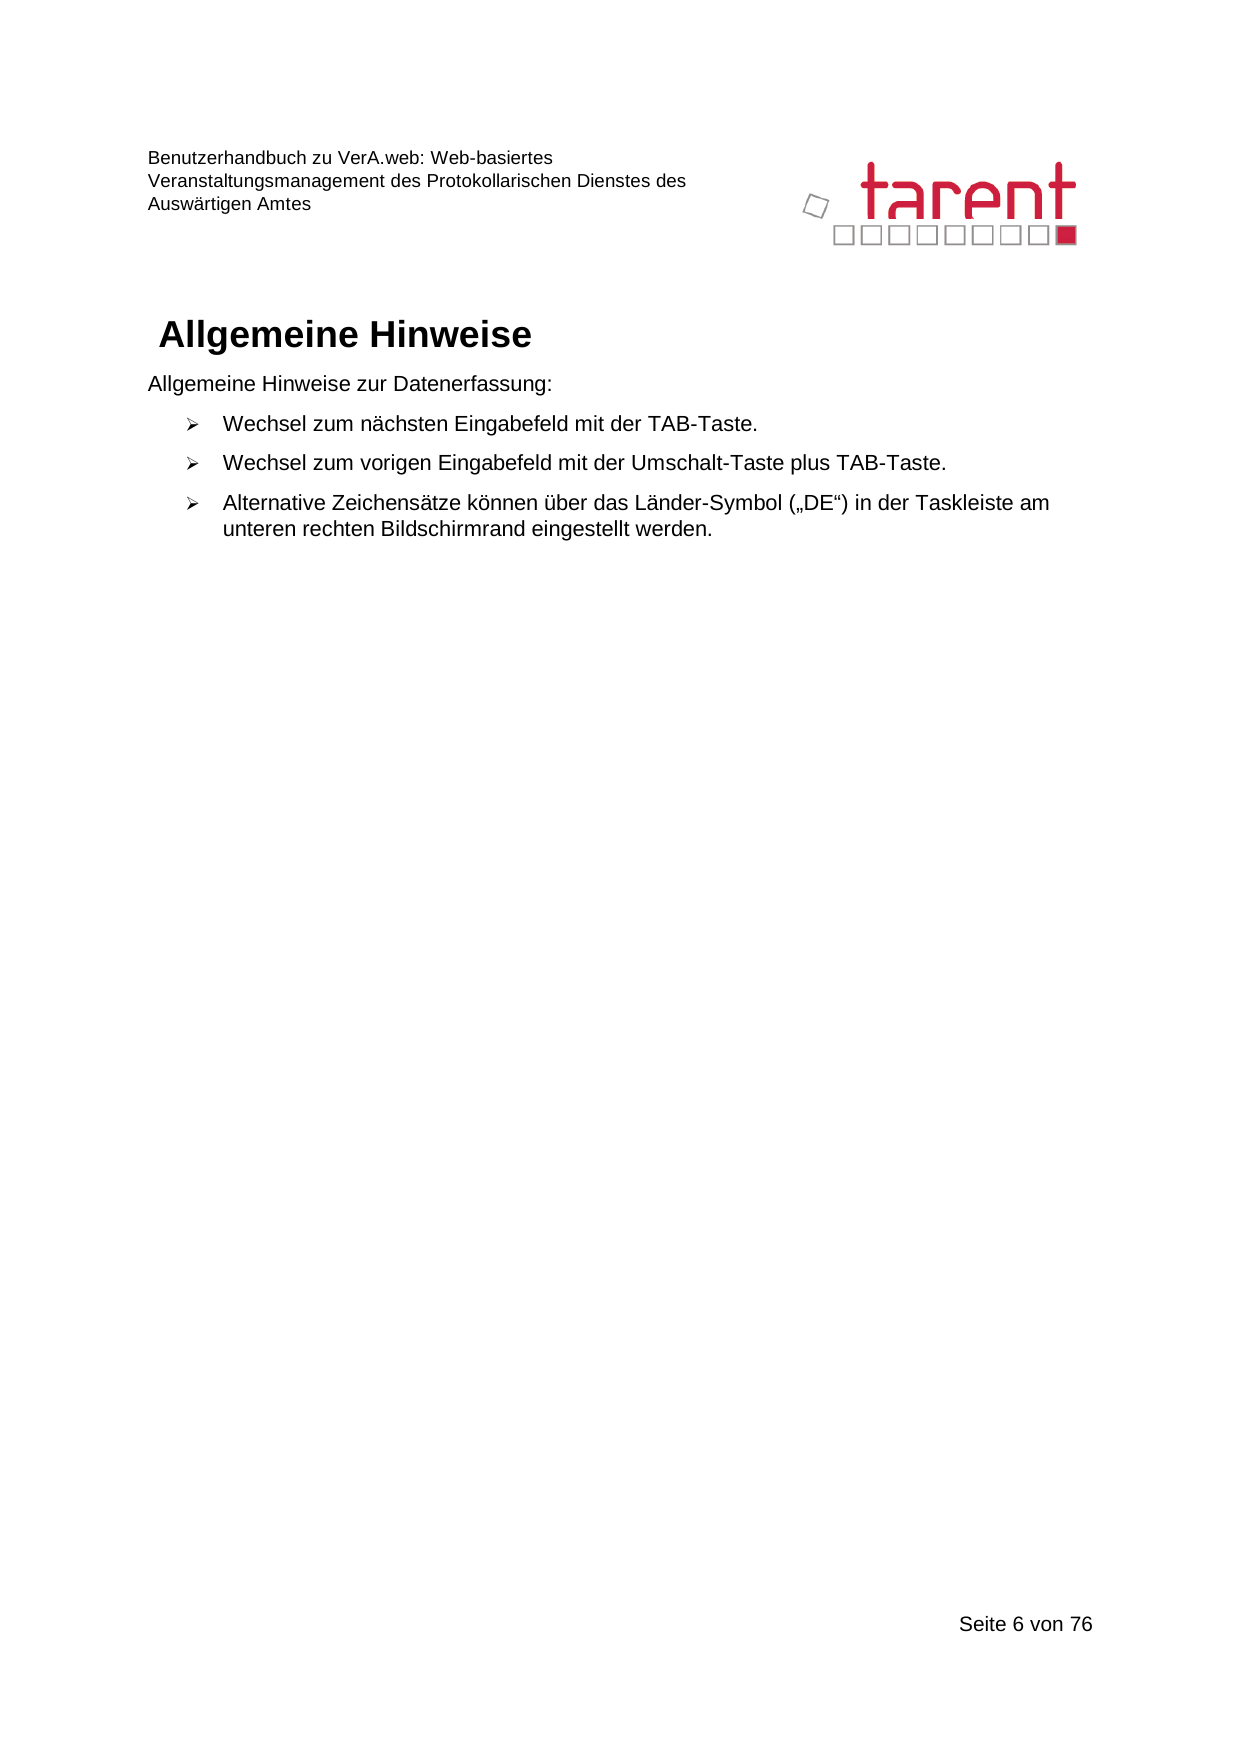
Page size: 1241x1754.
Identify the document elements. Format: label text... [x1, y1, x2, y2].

list Wechsel zum vorigen Eingabefeld mit der Umschalt-Taste plus TAB-Taste. [185, 451, 1092, 475]
subtitle Allgemeine Hinweise [148, 313, 1092, 355]
picture [790, 151, 1091, 255]
list Wechsel zum nächsten Eingabefeld mit der TAB-Taste. [185, 411, 1092, 436]
list Alternative Zeichensätze können über das Länder-Symbol („DE“) in der Taskleiste am unteren rechten Bildschirmrand eingestellt werden. [185, 490, 1092, 541]
text Allgemeine Hinweise zur Datenerfassung: [148, 372, 1092, 396]
